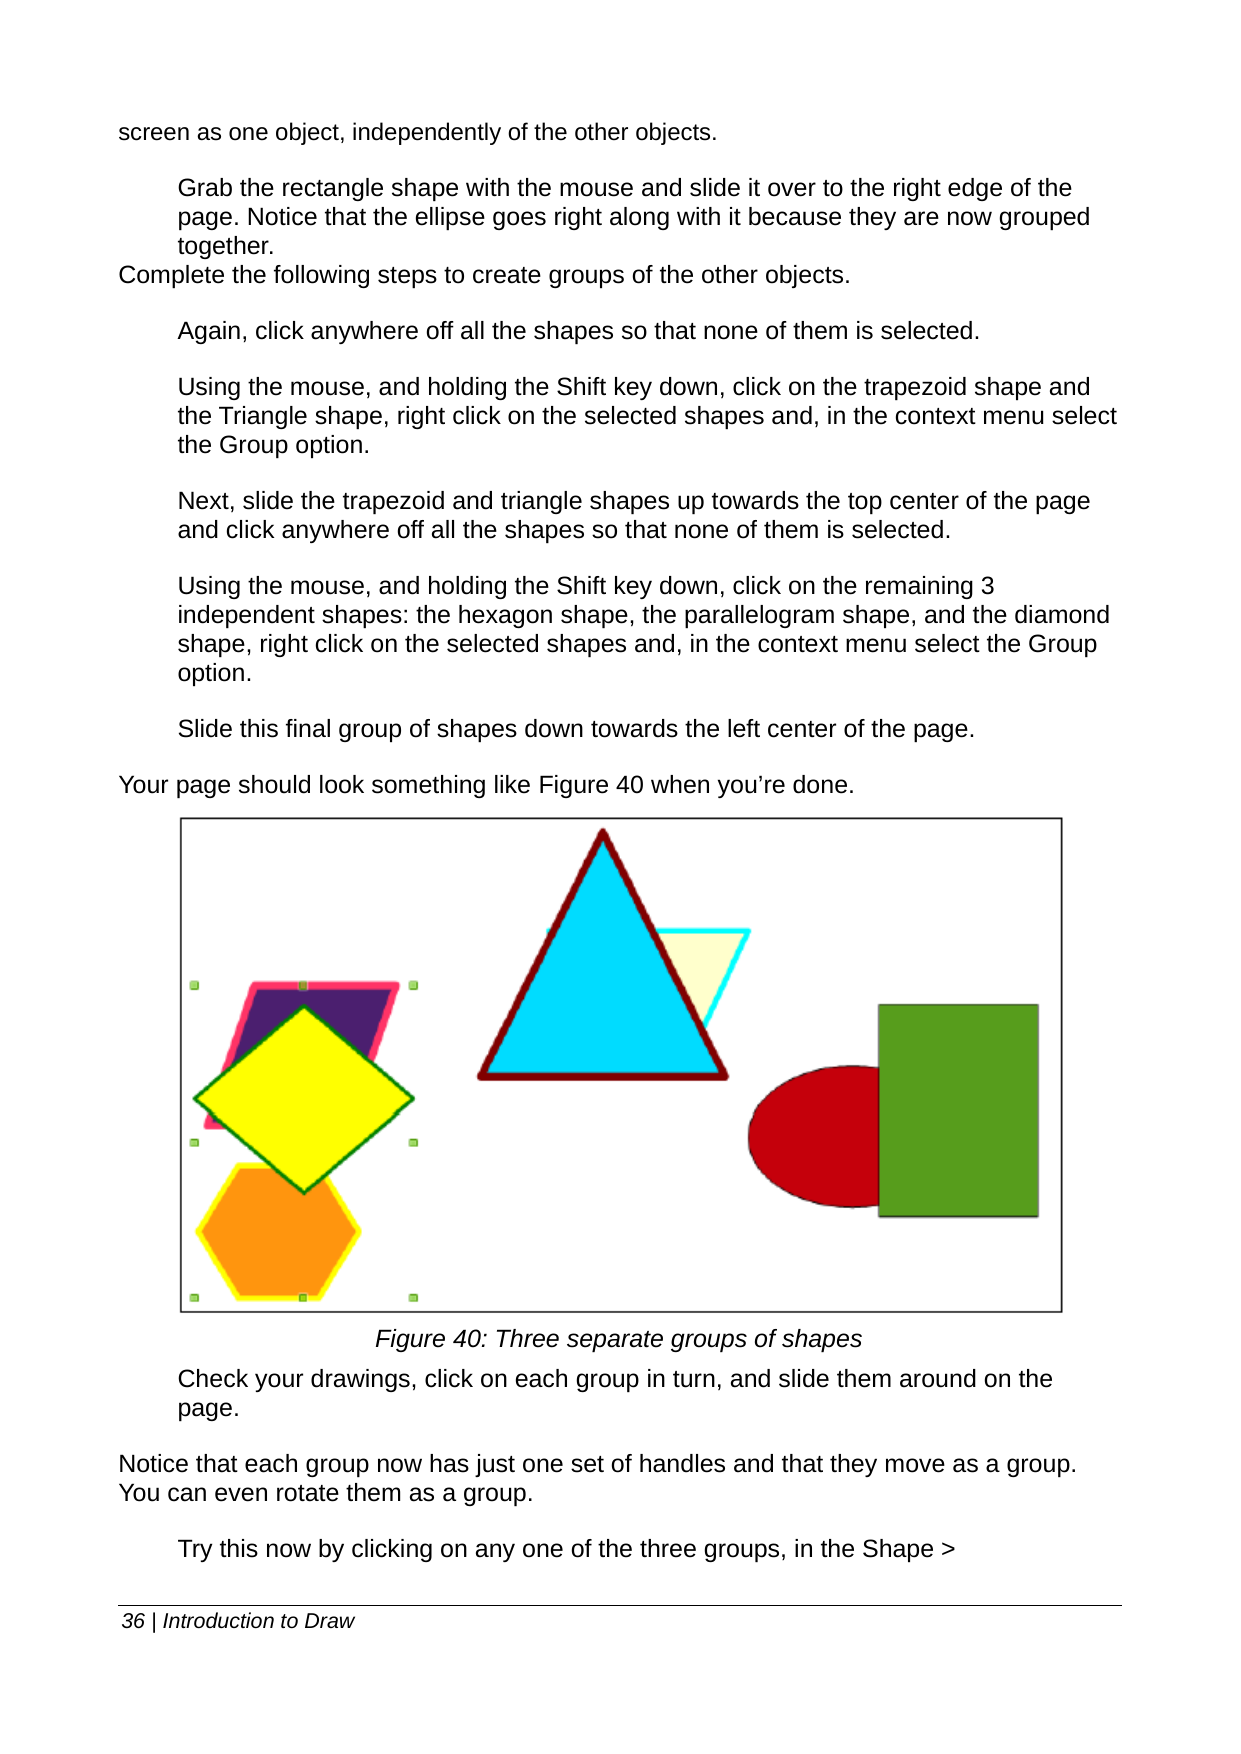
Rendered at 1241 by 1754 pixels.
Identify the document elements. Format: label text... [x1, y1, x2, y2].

text Your page should look something like Figure 40 when you’re done. [118, 770, 1122, 799]
text Try this now by clicking on any one of the three groups, in the Shape > [177, 1534, 1122, 1563]
text Using the mouse, and holding the Shift key down, click on the trapezoid shape and the Triangle shape, right click on the selected shapes and, in the context menu select the Group option. [177, 372, 1122, 458]
picture [171, 811, 1069, 1324]
text Figure 40: Three separate groups of shapes [172, 1324, 1069, 1352]
text Again, click anywhere off all the shapes so that none of them is selected. [177, 316, 1122, 345]
text Using the mouse, and holding the Shift key down, click on the remaining 3 independent shapes: the hexagon shape, the parallelogram shape, and the diamond shape, right click on the selected shapes and, in the context menu select the Group option. [177, 571, 1122, 686]
text screen as one object, independently of the other objects. [118, 118, 1122, 146]
text Notice that each group now has just one set of handles and that they move as a group. You can even rotate them as a group. [118, 1449, 1122, 1507]
text Next, slide the trapezoid and triangle shapes up towards the top center of the page and click anywhere off all the shapes so that none of them is selected. [177, 486, 1122, 544]
text Grab the rectangle shape with the mouse and slide it over to the right edge of the page. Notice that the ellipse goes right along with it because they are now grouped together. [177, 173, 1122, 259]
text Check your drawings, click on each group in turn, and slide them around on the page. [177, 1364, 1122, 1422]
text Slide this final group of shapes down towards the left center of the page. [177, 714, 1122, 743]
text Complete the following steps to create groups of the other objects. [118, 259, 1122, 288]
